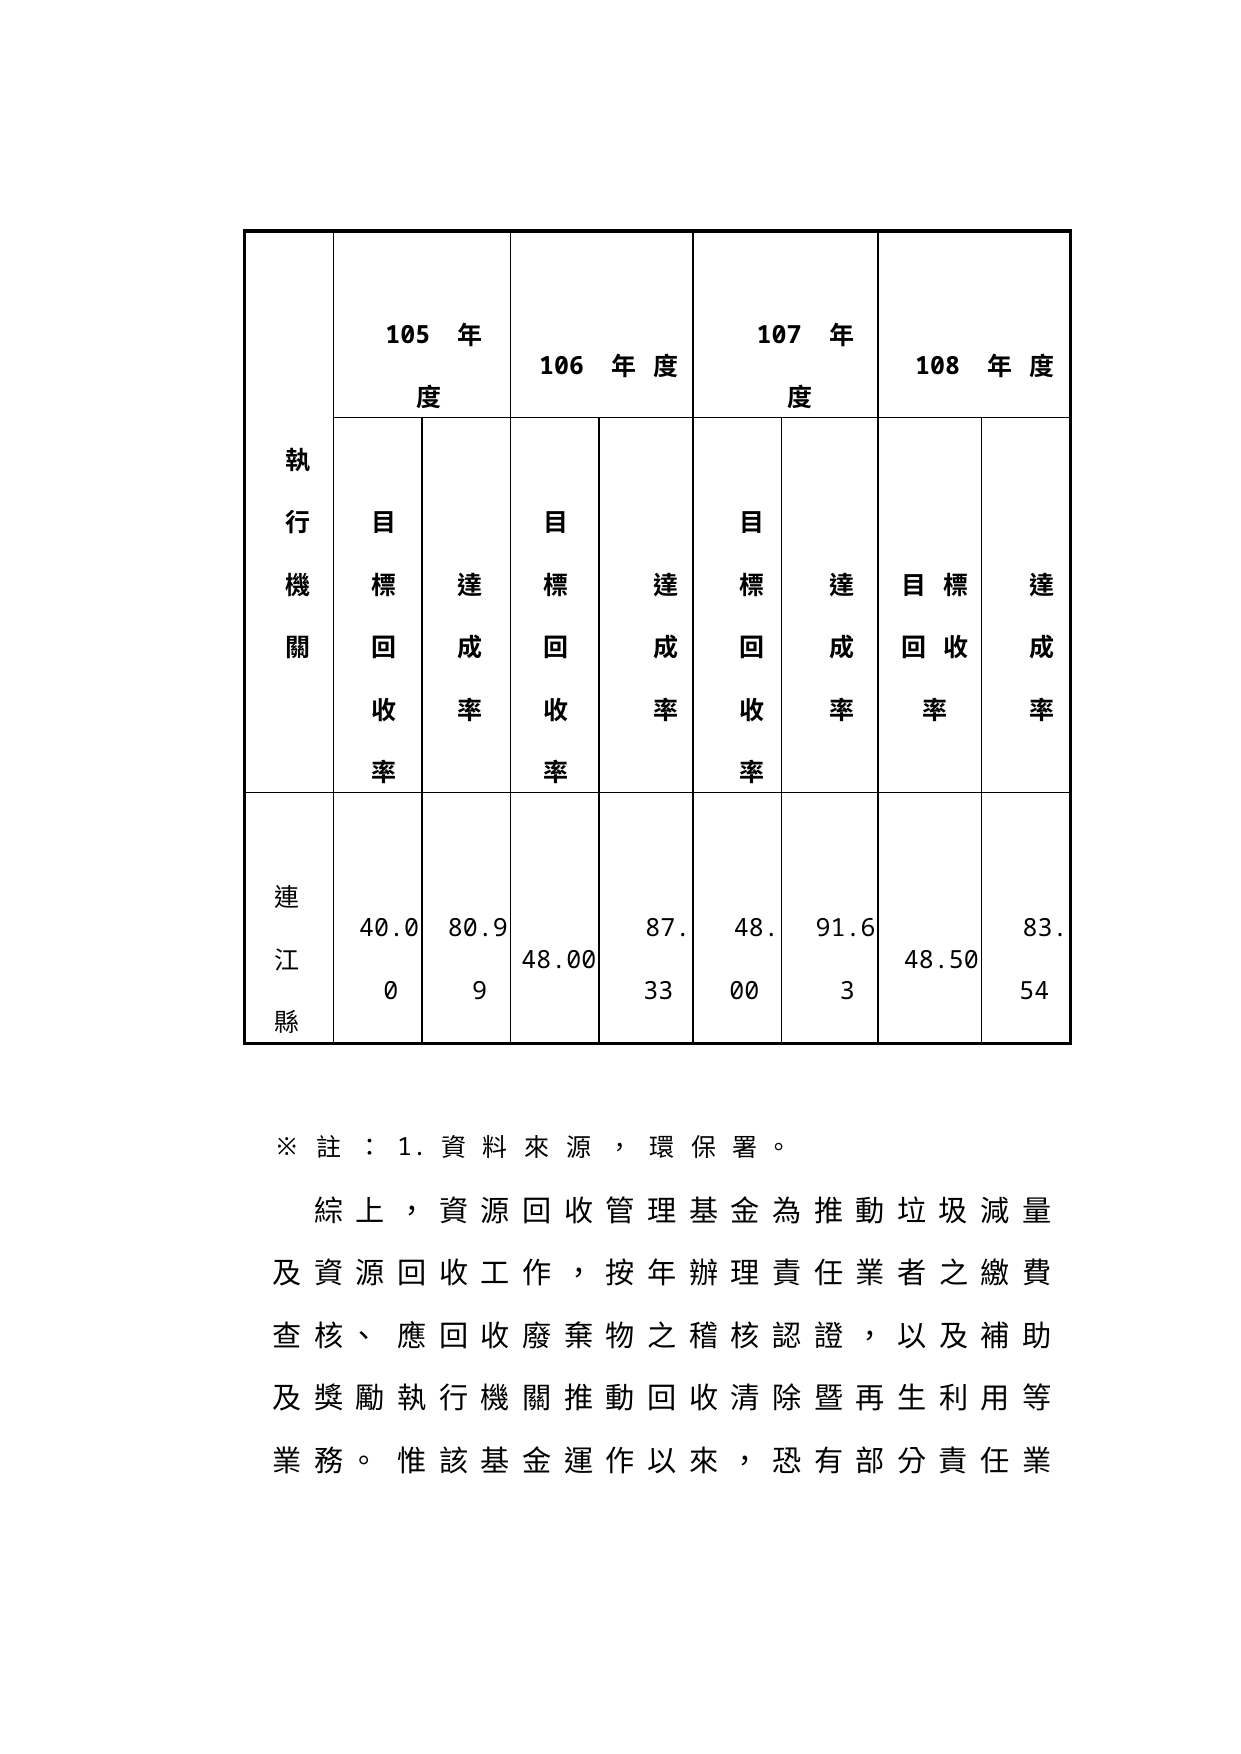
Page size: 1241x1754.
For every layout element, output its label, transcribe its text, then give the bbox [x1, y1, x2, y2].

table_cell 83.54 [982, 793, 1069, 1042]
table_cell 目標回收率 [511, 418, 598, 792]
table_cell 87.33 [600, 793, 692, 1042]
table_cell 達成率 [423, 418, 510, 792]
table_header 執行機關 [246, 233, 333, 792]
table_cell 達成率 [600, 418, 692, 792]
table_cell 目標回收率 [879, 418, 981, 792]
text 綜上，資源回收管理基金為推動垃圾減量及資源回收工作，按年辦理責任業者之繳費查核、應回收廢棄物之稽核認證，以及補助及獎勵執行機關推動回收清除暨再生利用等業務。惟該基金運作以來，恐有部分責任業 [242, 1167, 1058, 1479]
table_header 108年度 [879, 233, 1069, 417]
table_cell 目標回收率 [334, 418, 421, 792]
table_cell 80.99 [423, 793, 510, 1042]
table_cell 48.00 [511, 793, 598, 1042]
table_header 105年度 [334, 233, 510, 417]
table_cell 達成率 [782, 418, 877, 792]
table_cell 連江縣 [246, 793, 333, 1042]
table_cell 48.50 [879, 793, 981, 1042]
table_cell 40.00 [334, 793, 421, 1042]
table_cell 達成率 [982, 418, 1069, 792]
text ※註：1.資料來源，環保署。 [242, 1104, 1058, 1167]
table_header 106年度 [511, 233, 692, 417]
table_cell 48.00 [694, 793, 781, 1042]
table_header 107年度 [694, 233, 877, 417]
table_cell 91.63 [782, 793, 877, 1042]
table_cell 目標回收率 [694, 418, 781, 792]
